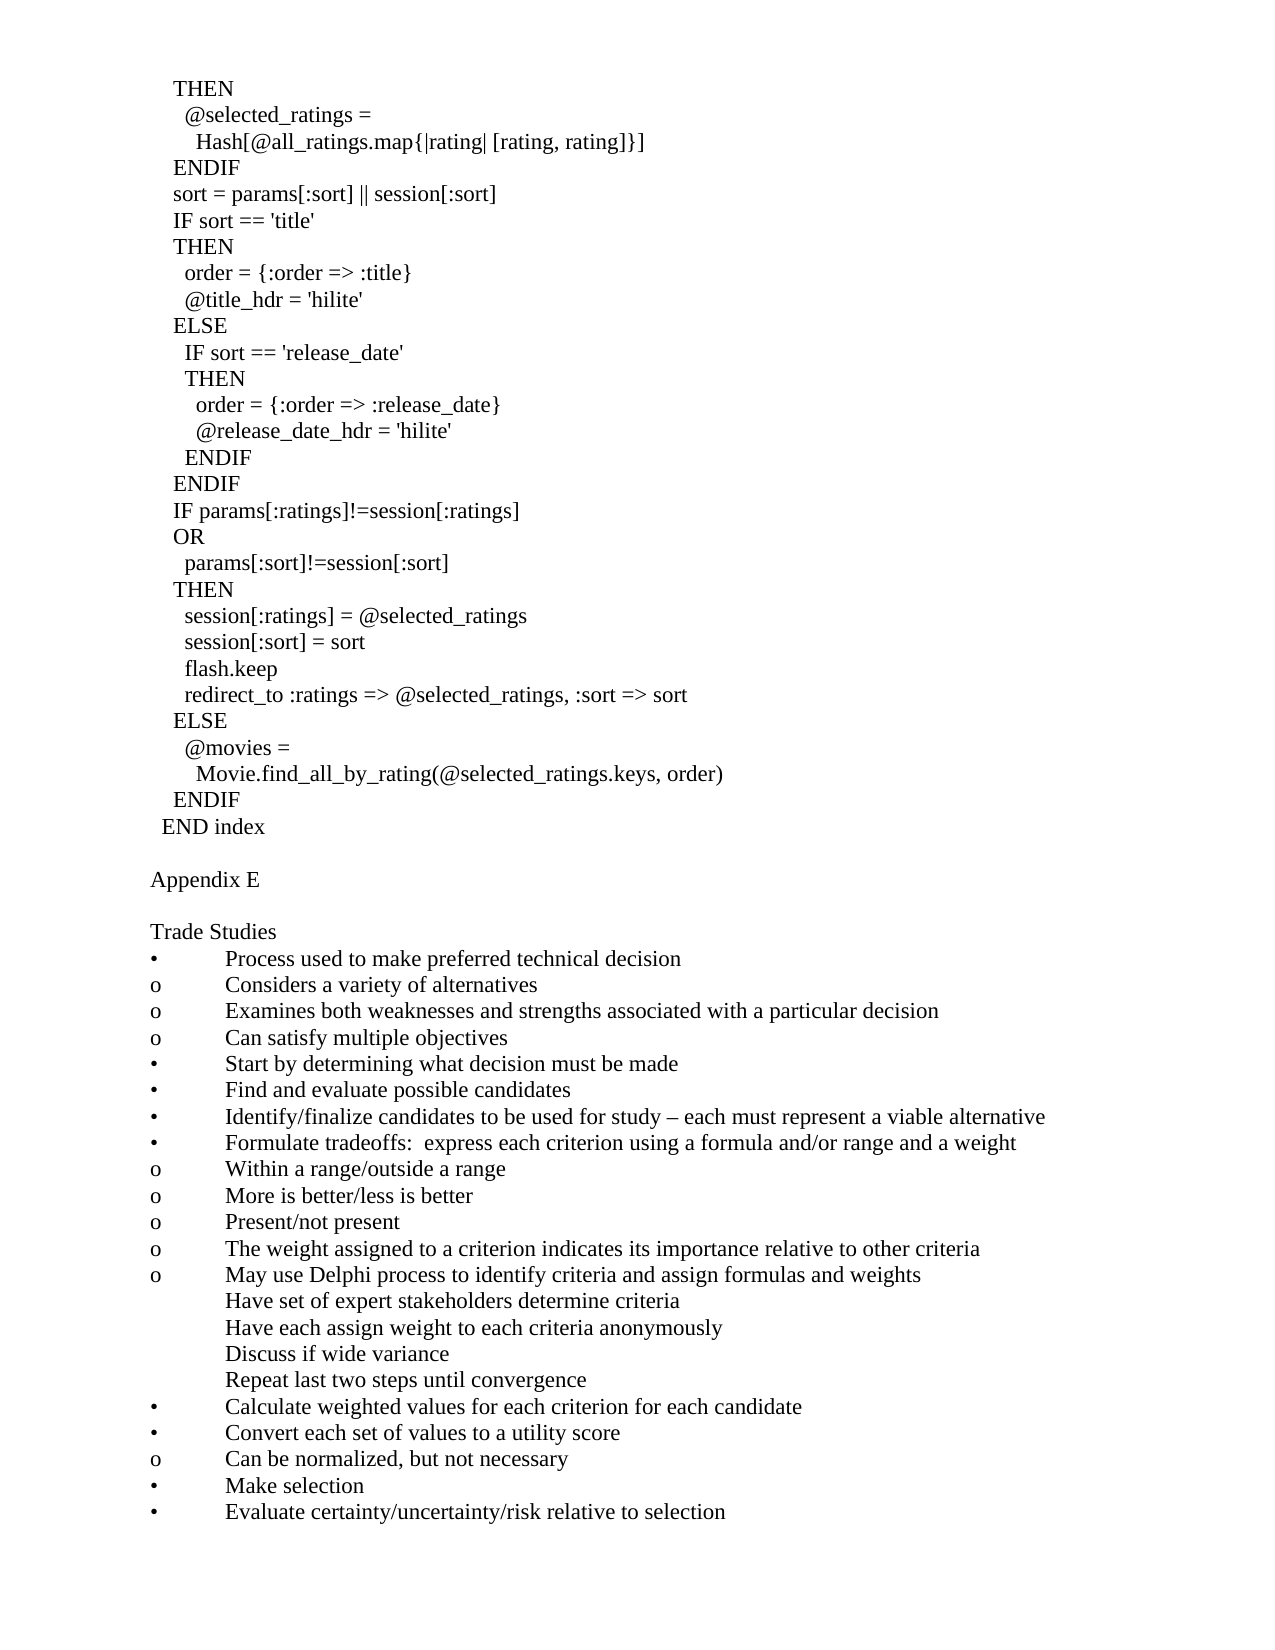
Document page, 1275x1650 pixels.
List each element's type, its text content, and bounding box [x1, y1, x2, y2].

text END index [150, 813, 1125, 839]
text @selected_ratings = [150, 101, 1125, 128]
text • Formulate tradeoffs: express each criterion using a formula and/or range and a weight [150, 1129, 1125, 1156]
text o Within a range/outside a range [150, 1156, 1125, 1182]
text redirect_to :ratings => @selected_ratings, :sort => sort [150, 681, 1125, 707]
text IF params[:ratings]!=session[:ratings] [150, 497, 1125, 523]
text flash.keep [150, 655, 1125, 681]
text o The weight assigned to a criterion indicates its importance relative to other criteria [150, 1234, 1125, 1261]
text session[:ratings] = @selected_ratings [150, 602, 1125, 628]
text • Find and evaluate possible candidates [150, 1076, 1125, 1103]
text • Process used to make preferred technical decision [150, 945, 1125, 971]
text • Start by determining what decision must be made [150, 1050, 1125, 1076]
text o More is better/less is better [150, 1182, 1125, 1208]
text order = {:order => :release_date} [150, 391, 1125, 418]
text IF sort == 'release_date' [150, 338, 1125, 365]
text • Identify/finalize candidates to be used for study – each must represent a viable alternative [150, 1103, 1125, 1129]
text THEN [150, 75, 1125, 101]
text IF sort == 'title' [150, 207, 1125, 233]
text ELSE [150, 312, 1125, 338]
text session[:sort] = sort [150, 628, 1125, 655]
text ELSE [150, 707, 1125, 734]
text order = {:order => :title} [150, 259, 1125, 286]
text Trade Studies [150, 918, 1125, 945]
text o Present/not present [150, 1208, 1125, 1234]
text • Evaluate certainty/uncertainty/risk relative to selection [150, 1498, 1125, 1524]
text ENDIF [150, 787, 1125, 813]
text THEN [150, 576, 1125, 602]
text ENDIF [150, 154, 1125, 180]
text o Can be normalized, but not necessary [150, 1445, 1125, 1472]
text OR [150, 523, 1125, 549]
text ENDIF [150, 444, 1125, 470]
text o May use Delphi process to identify criteria and assign formulas and weights [150, 1261, 1125, 1287]
text THEN [150, 365, 1125, 391]
text @movies = [150, 734, 1125, 760]
text • Convert each set of values to a utility score [150, 1419, 1125, 1445]
text Appendix E [150, 866, 1125, 892]
text o Can satisfy multiple objectives [150, 1024, 1125, 1050]
text o Examines both weaknesses and strengths associated with a particular decision [150, 997, 1125, 1024]
text @release_date_hdr = 'hilite' [150, 418, 1125, 444]
text • Calculate weighted values for each criterion for each candidate [150, 1393, 1125, 1419]
text  Repeat last two steps until convergence [150, 1366, 1125, 1393]
text THEN [150, 233, 1125, 259]
text o Considers a variety of alternatives [150, 971, 1125, 997]
text  Have set of expert stakeholders determine criteria [150, 1287, 1125, 1314]
text Hash[@all_ratings.map{|rating| [rating, rating]}] [150, 128, 1125, 154]
text params[:sort]!=session[:sort] [150, 549, 1125, 576]
text • Make selection [150, 1472, 1125, 1498]
text sort = params[:sort] || session[:sort] [150, 180, 1125, 207]
text  Have each assign weight to each criteria anonymously [150, 1314, 1125, 1340]
text Movie.find_all_by_rating(@selected_ratings.keys, order) [150, 760, 1125, 787]
text  Discuss if wide variance [150, 1340, 1125, 1366]
text @title_hdr = 'hilite' [150, 286, 1125, 312]
text ENDIF [150, 470, 1125, 497]
